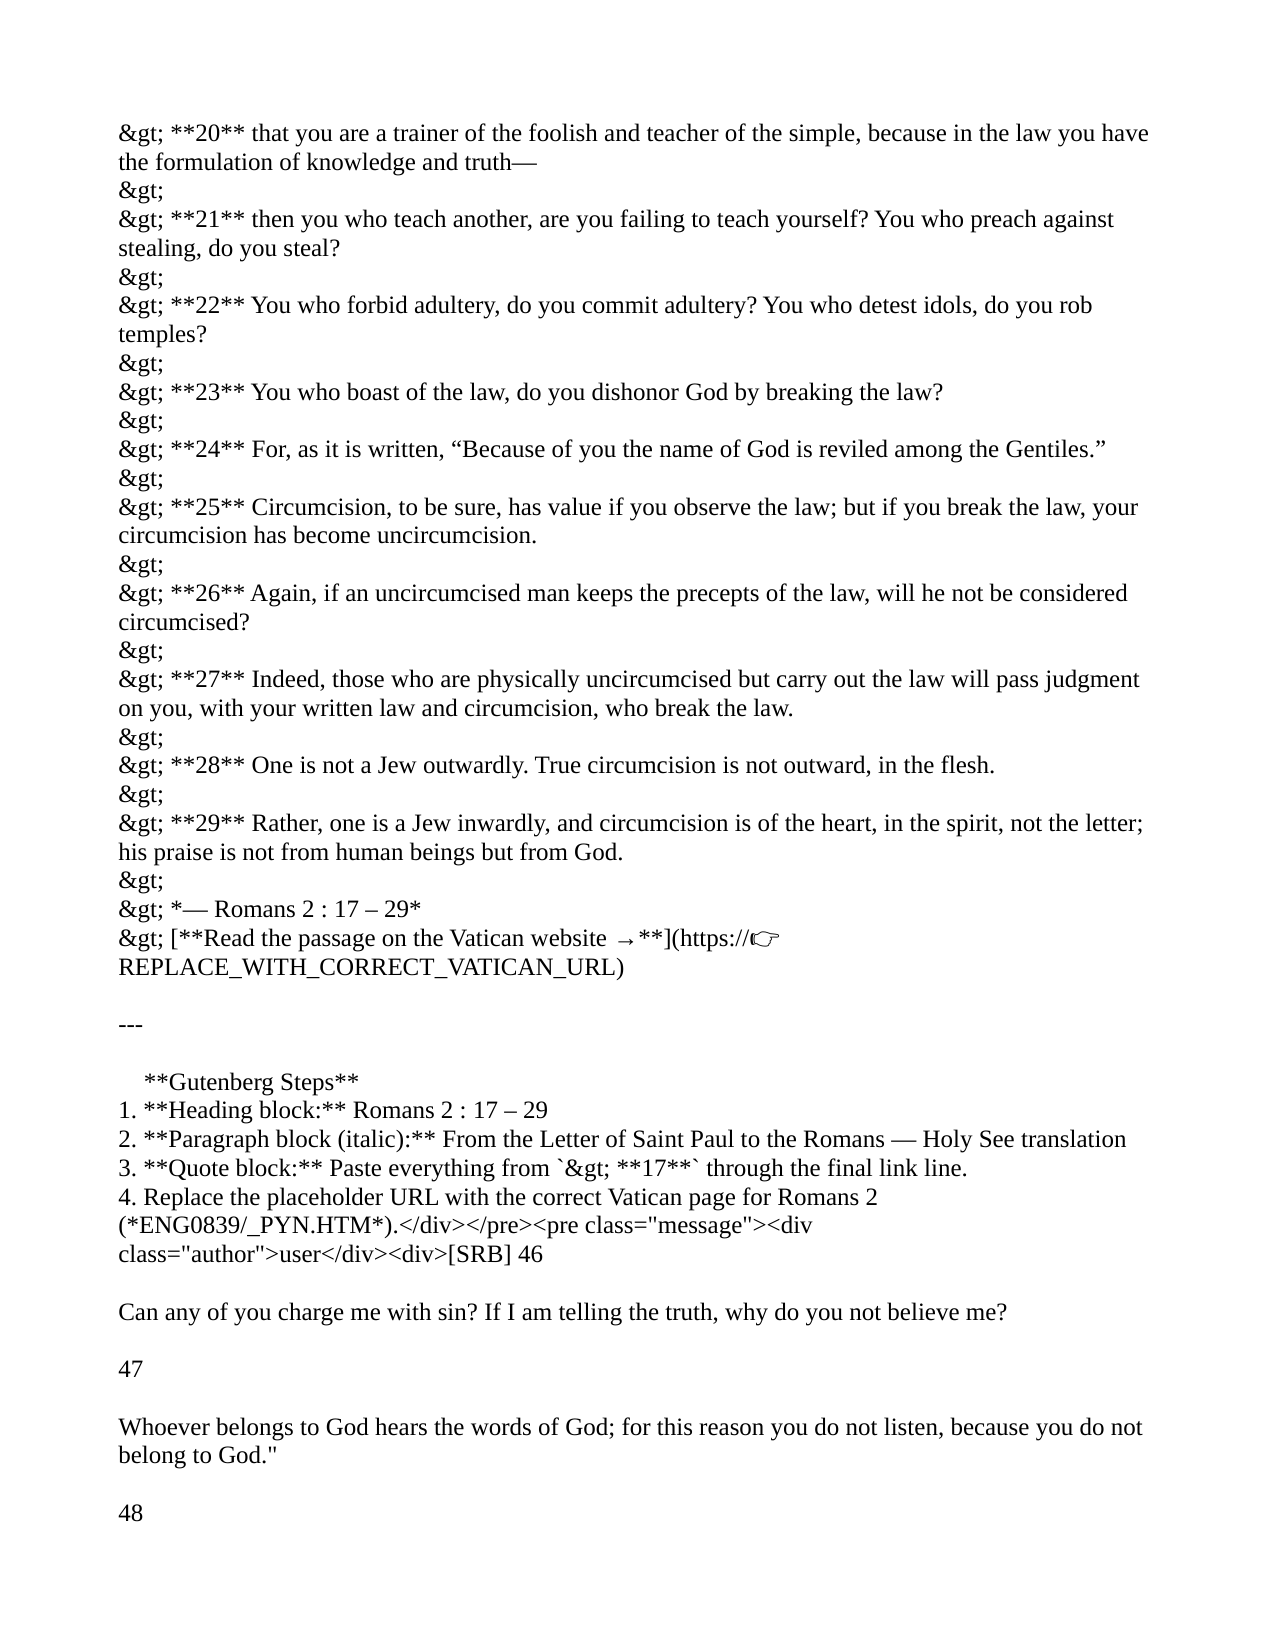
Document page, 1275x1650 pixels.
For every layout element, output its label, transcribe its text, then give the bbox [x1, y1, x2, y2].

text 48 [118, 1498, 1157, 1527]
text 47 [118, 1354, 1157, 1383]
text 2. **Paragraph block (italic):** From the Letter of Saint Paul to the Romans — Holy See translation [118, 1124, 1157, 1153]
text Can any of you charge me with sin? If I am telling the truth, why do you not believe me? [118, 1297, 1157, 1326]
text &gt; **29** Rather, one is a Jew inwardly, and circumcision is of the heart, in the spirit, not the letter; his praise is not from human beings but from God. [118, 808, 1157, 866]
text &gt; *— Romans 2 : 17 – 29* [118, 894, 1157, 923]
text &gt; [**Read the passage on the Vatican website →**](https://👉REPLACE_WITH_CORRECT_VATICAN_URL) [118, 923, 1157, 981]
text 1. **Heading block:** Romans 2 : 17 – 29 [118, 1096, 1157, 1124]
text &gt; **28** One is not a Jew outwardly. True circumcision is not outward, in the flesh. [118, 751, 1157, 779]
text 4. Replace the placeholder URL with the correct Vatican page for Romans 2 (*ENG0839/_PYN.HTM*).</div></pre><pre class="message"><div class="author">user</div><div>[SRB] 46 [118, 1182, 1157, 1268]
text ✅ **Gutenberg Steps** [118, 1067, 1157, 1096]
text &gt; **25** Circumcision, to be sure, has value if you observe the law; but if you break the law, your circumcision has become uncircumcision. [118, 492, 1157, 549]
text &gt; **24** For, as it is written, “Because of you the name of God is reviled among the Gentiles.” [118, 434, 1157, 463]
text Whoever belongs to God hears the words of God; for this reason you do not listen, because you do not belong to God." [118, 1412, 1157, 1469]
text &gt; **23** You who boast of the law, do you dishonor God by breaking the law? [118, 377, 1157, 406]
text &gt; [118, 636, 1157, 664]
text &gt; [118, 549, 1157, 578]
text &gt; [118, 348, 1157, 377]
text &gt; [118, 176, 1157, 204]
text --- [118, 1009, 1157, 1038]
text 3. **Quote block:** Paste everything from `&gt; **17**` through the final link line. [118, 1153, 1157, 1182]
text &gt; [118, 866, 1157, 894]
text &gt; **21** then you who teach another, are you failing to teach yourself? You who preach against stealing, do you steal? [118, 204, 1157, 262]
text &gt; [118, 779, 1157, 808]
text &gt; **26** Again, if an uncircumcised man keeps the precepts of the law, will he not be considered circumcised? [118, 578, 1157, 636]
text &gt; **20** that you are a trainer of the foolish and teacher of the simple, because in the law you have the formulation of knowledge and truth— [118, 118, 1157, 176]
text &gt; [118, 406, 1157, 434]
text &gt; **22** You who forbid adultery, do you commit adultery? You who detest idols, do you rob temples? [118, 291, 1157, 348]
text &gt; [118, 722, 1157, 751]
text &gt; **27** Indeed, those who are physically uncircumcised but carry out the law will pass judgment on you, with your written law and circumcision, who break the law. [118, 664, 1157, 722]
text &gt; [118, 262, 1157, 291]
text &gt; [118, 463, 1157, 492]
